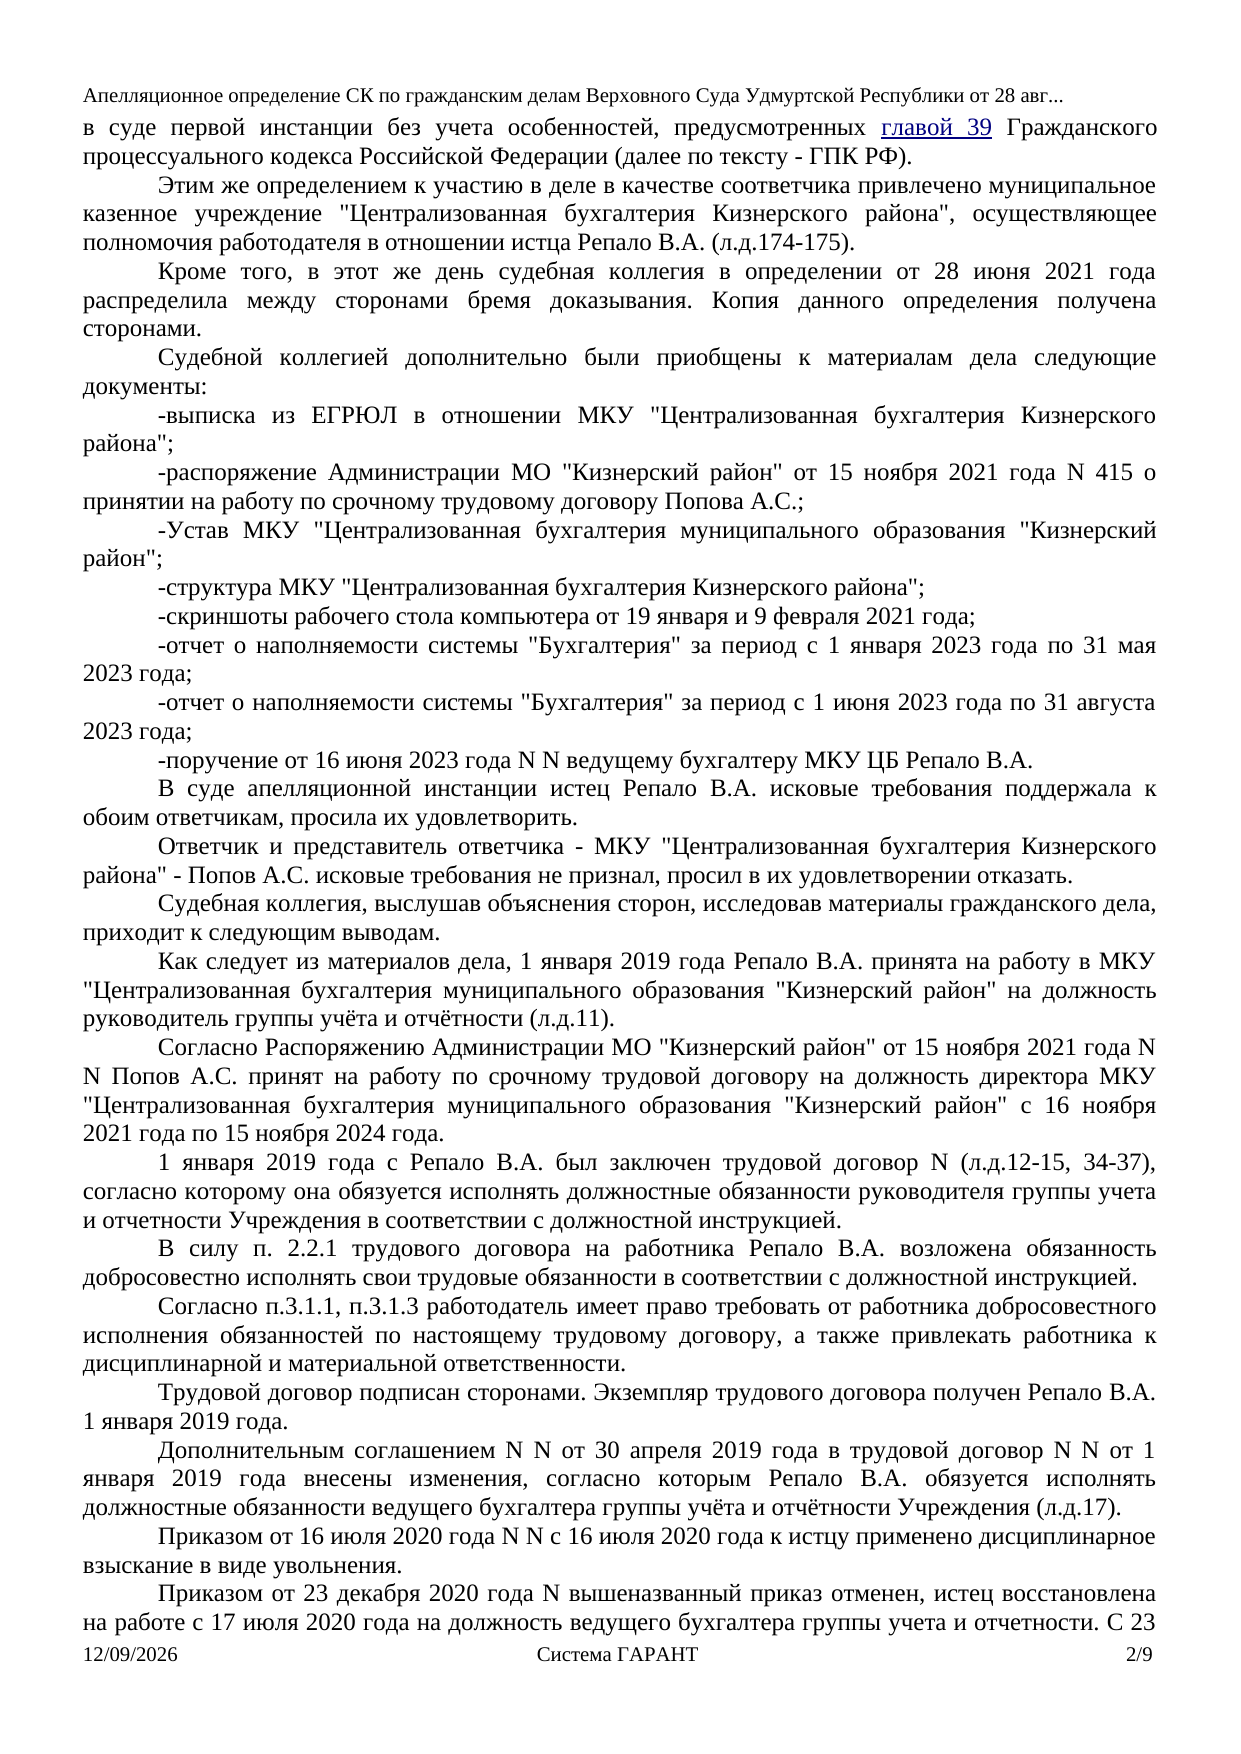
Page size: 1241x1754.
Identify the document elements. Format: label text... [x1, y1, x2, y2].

text Ответчик и представитель ответчика - МКУ "Централизованная бухгалтерия Кизнерского района" - Попов А.С. исковые требования не признал, просил в их удовлетворении отказать. [83, 831, 1157, 888]
text Кроме того, в этот же день судебная коллегия в определении от 28 июня 2021 года распределила между сторонами бремя доказывания. Копия данного определения получена сторонами. [83, 256, 1157, 342]
text В суде апелляционной инстанции истец Репало В.А. исковые требования поддержала к обоим ответчикам, просила их удовлетворить. [83, 773, 1157, 831]
text Этим же определением к участию в деле в качестве соответчика привлечено муниципальное казенное учреждение "Централизованная бухгалтерия Кизнерского района", осуществляющее полномочия работодателя в отношении истца Репало В.А. (л.д.174-175). [83, 170, 1157, 256]
text Согласно Распоряжению Администрации МО "Кизнерский район" от 15 ноября 2021 года N N Попов А.С. принят на работу по срочному трудовой договору на должность директора МКУ "Централизованная бухгалтерия муниципального образования "Кизнерский район" с 16 ноября 2021 года по 15 ноября 2024 года. [83, 1032, 1157, 1147]
text -Устав МКУ "Централизованная бухгалтерия муниципального образования "Кизнерский район"; [83, 515, 1157, 572]
text Как следует из материалов дела, 1 января 2019 года Репало В.А. принята на работу в МКУ "Централизованная бухгалтерия муниципального образования "Кизнерский район" на должность руководитель группы учёта и отчётности (л.д.11). [83, 946, 1157, 1032]
text в суде первой инстанции без учета особенностей, предусмотренных главой 39 Гражданского процессуального кодекса Российской Федерации (далее по тексту - ГПК РФ). [83, 112, 1157, 170]
text Судебная коллегия, выслушав объяснения сторон, исследовав материалы гражданского дела, приходит к следующим выводам. [83, 888, 1157, 946]
text Трудовой договор подписан сторонами. Экземпляр трудового договора получен Репало В.А. 1 января 2019 года. [83, 1377, 1157, 1435]
text Приказом от 16 июля 2020 года N N с 16 июля 2020 года к истцу применено дисциплинарное взыскание в виде увольнения. [83, 1521, 1157, 1578]
text -распоряжение Администрации МО "Кизнерский район" от 15 ноября 2021 года N 415 о принятии на работу по срочному трудовому договору Попова А.С.; [83, 457, 1157, 515]
text -поручение от 16 июня 2023 года N N ведущему бухгалтеру МКУ ЦБ Репало В.А. [83, 745, 1157, 773]
text -структура МКУ "Централизованная бухгалтерия Кизнерского района"; [83, 572, 1157, 601]
text -выписка из ЕГРЮЛ в отношении МКУ "Централизованная бухгалтерия Кизнерского района"; [83, 400, 1157, 457]
text Судебной коллегией дополнительно были приобщены к материалам дела следующие документы: [83, 342, 1157, 400]
text Согласно п.3.1.1, п.3.1.3 работодатель имеет право требовать от работника добросовестного исполнения обязанностей по настоящему трудовому договору, а также привлекать работника к дисциплинарной и материальной ответственности. [83, 1291, 1157, 1377]
text В силу п. 2.2.1 трудового договора на работника Репало В.А. возложена обязанность добросовестно исполнять свои трудовые обязанности в соответствии с должностной инструкцией. [83, 1233, 1157, 1291]
text Дополнительным соглашением N N от 30 апреля 2019 года в трудовой договор N N от 1 января 2019 года внесены изменения, согласно которым Репало В.А. обязуется исполнять должностные обязанности ведущего бухгалтера группы учёта и отчётности Учреждения (л.д.17). [83, 1435, 1157, 1521]
text 1 января 2019 года с Репало В.А. был заключен трудовой договор N (л.д.12-15, 34-37), согласно которому она обязуется исполнять должностные обязанности руководителя группы учета и отчетности Учреждения в соответствии с должностной инструкцией. [83, 1147, 1157, 1233]
text -отчет о наполняемости системы "Бухгалтерия" за период с 1 января 2023 года по 31 мая 2023 года; [83, 630, 1157, 687]
text Приказом от 23 декабря 2020 года N вышеназванный приказ отменен, истец восстановлена на работе с 17 июля 2020 года на должность ведущего бухгалтера группы учета и отчетности. С 23 [83, 1578, 1157, 1636]
text -отчет о наполняемости системы "Бухгалтерия" за период с 1 июня 2023 года по 31 августа 2023 года; [83, 687, 1157, 745]
text -скриншоты рабочего стола компьютера от 19 января и 9 февраля 2021 года; [83, 601, 1157, 630]
